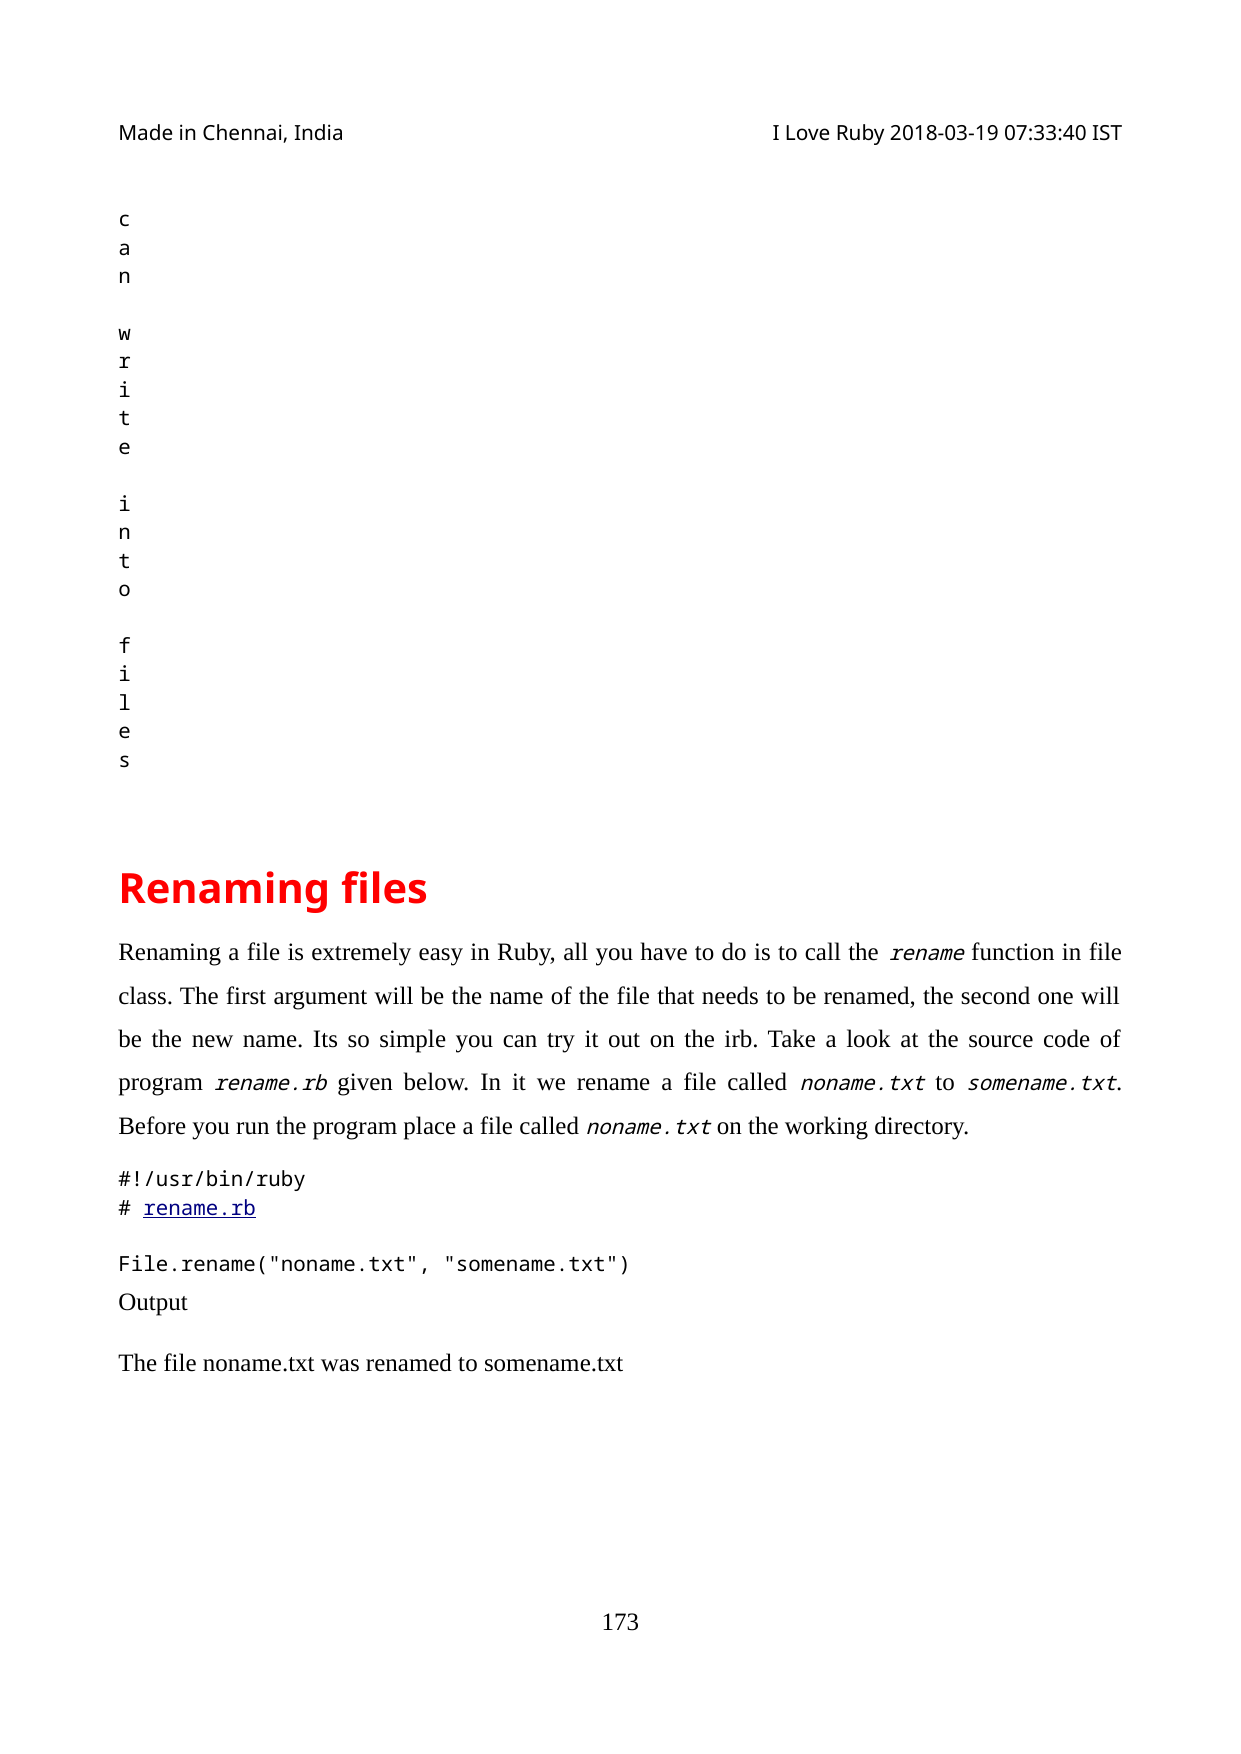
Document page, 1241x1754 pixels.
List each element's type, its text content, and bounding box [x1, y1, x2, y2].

text n [118, 261, 1122, 290]
text # rename.rb [118, 1193, 1122, 1221]
text File.rename("noname.txt", "somename.txt") [118, 1249, 1122, 1278]
text i [118, 489, 1122, 517]
text i [118, 659, 1122, 688]
text a [118, 233, 1122, 261]
text w [118, 318, 1122, 347]
subtitle Renaming files [118, 859, 1122, 916]
text f [118, 631, 1122, 659]
text Output [118, 1287, 1122, 1316]
text Renaming a file is extremely easy in Ruby, all you have to do is to call the rename function in file class. The first argument will be the name of the file that needs to be renamed, the second one will be the new name. Its so simple you can try it out on the irb. Take a look at the source code of program rename.rb given below. In it we rename a file called noname.txt to somename.txt. Before you run the program place a file called noname.txt on the working directory. [118, 937, 1122, 1141]
text n [118, 517, 1122, 546]
text r [118, 347, 1122, 375]
text c [118, 204, 1122, 233]
text i [118, 375, 1122, 403]
text #!/usr/bin/ruby [118, 1164, 1122, 1193]
text The file noname.txt was renamed to somename.txt [118, 1348, 1122, 1376]
text t [118, 403, 1122, 432]
text o [118, 574, 1122, 603]
text e [118, 432, 1122, 460]
text s [118, 745, 1122, 773]
text l [118, 688, 1122, 716]
text e [118, 716, 1122, 745]
text t [118, 546, 1122, 574]
